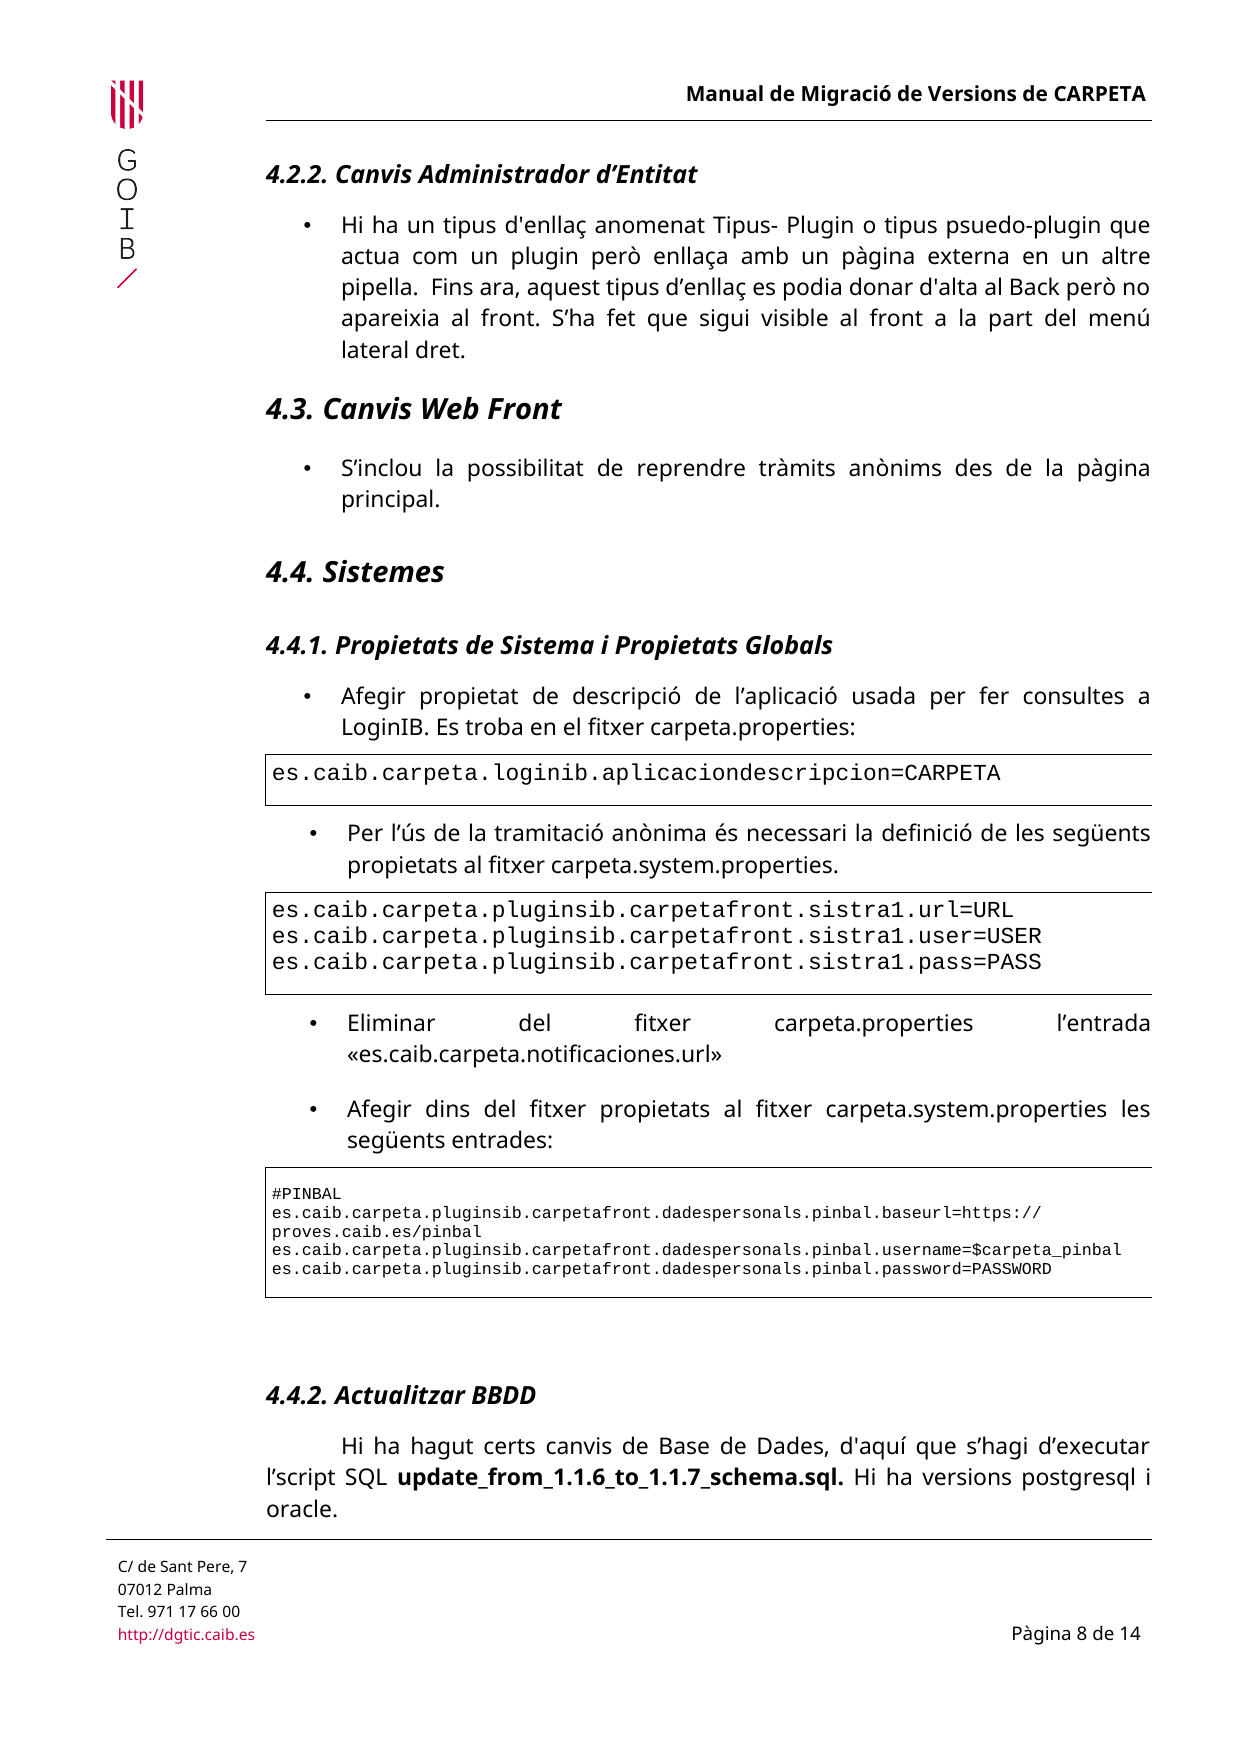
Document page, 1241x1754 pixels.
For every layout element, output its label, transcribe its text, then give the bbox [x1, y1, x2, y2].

list Eliminar del fitxer carpeta.properties l’entrada «es.caib.carpeta.notificaciones.url» [309, 1007, 1152, 1069]
list Per l’ús de la tramitació anònima és necessari la definició de les següents propietats al fitxer carpeta.system.properties. [309, 817, 1152, 880]
list S’inclou la possibilitat de reprendre tràmits anònims des de la pàgina principal. [303, 452, 1152, 514]
subtitle Actualitzar BBDD [266, 1378, 1152, 1412]
table_header #PINBAL es.caib.carpeta.pluginsib.carpetafront.dadespersonals.pinbal.baseurl=https://proves.caib.es/pinbal es.caib.carpeta.pluginsib.carpetafront.dadespersonals.pinbal.username=$carpeta_pinbal es.caib.carpeta.pluginsib.carpetafront.dadespersonals.pinbal.password=PASSWORD [266, 1168, 1152, 1297]
subtitle Canvis Web Front [266, 388, 1152, 428]
list Afegir propietat de descripció de l’aplicació usada per fer consultes a LoginIB. Es troba en el fitxer carpeta.properties: [303, 680, 1152, 743]
subtitle Propietats de Sistema i Propietats Globals [266, 628, 1152, 662]
list Hi ha hagut certs canvis de Base de Dades, d'aquí que s’hagi d’executar l’script SQL update_from_1.1.6_to_1.1.7_schema.sql. Hi ha versions postgresql i oracle. [266, 1430, 1152, 1524]
picture [82, 57, 172, 319]
table_header es.caib.carpeta.pluginsib.carpetafront.sistra1.url=URL es.caib.carpeta.pluginsib.carpetafront.sistra1.user=USER es.caib.carpeta.pluginsib.carpetafront.sistra1.pass=PASS [266, 893, 1152, 994]
list Hi ha un tipus d'enllaç anomenat Tipus- Plugin o tipus psuedo-plugin que actua com un plugin però enllaça amb un pàgina externa en un altre pipella. Fins ara, aquest tipus d’enllaç es podia donar d'alta al Back però no apareixia al front. S’ha fet que sigui visible al front a la part del menú lateral dret. [303, 208, 1152, 365]
subtitle Sistemes [266, 551, 1152, 591]
table_header es.caib.carpeta.loginib.aplicaciondescripcion=CARPETA [266, 755, 1152, 804]
subtitle Canvis Administrador d’Entitat [266, 156, 1152, 191]
list Afegir dins del fitxer propietats al fitxer carpeta.system.properties les següents entrades: [309, 1093, 1152, 1155]
